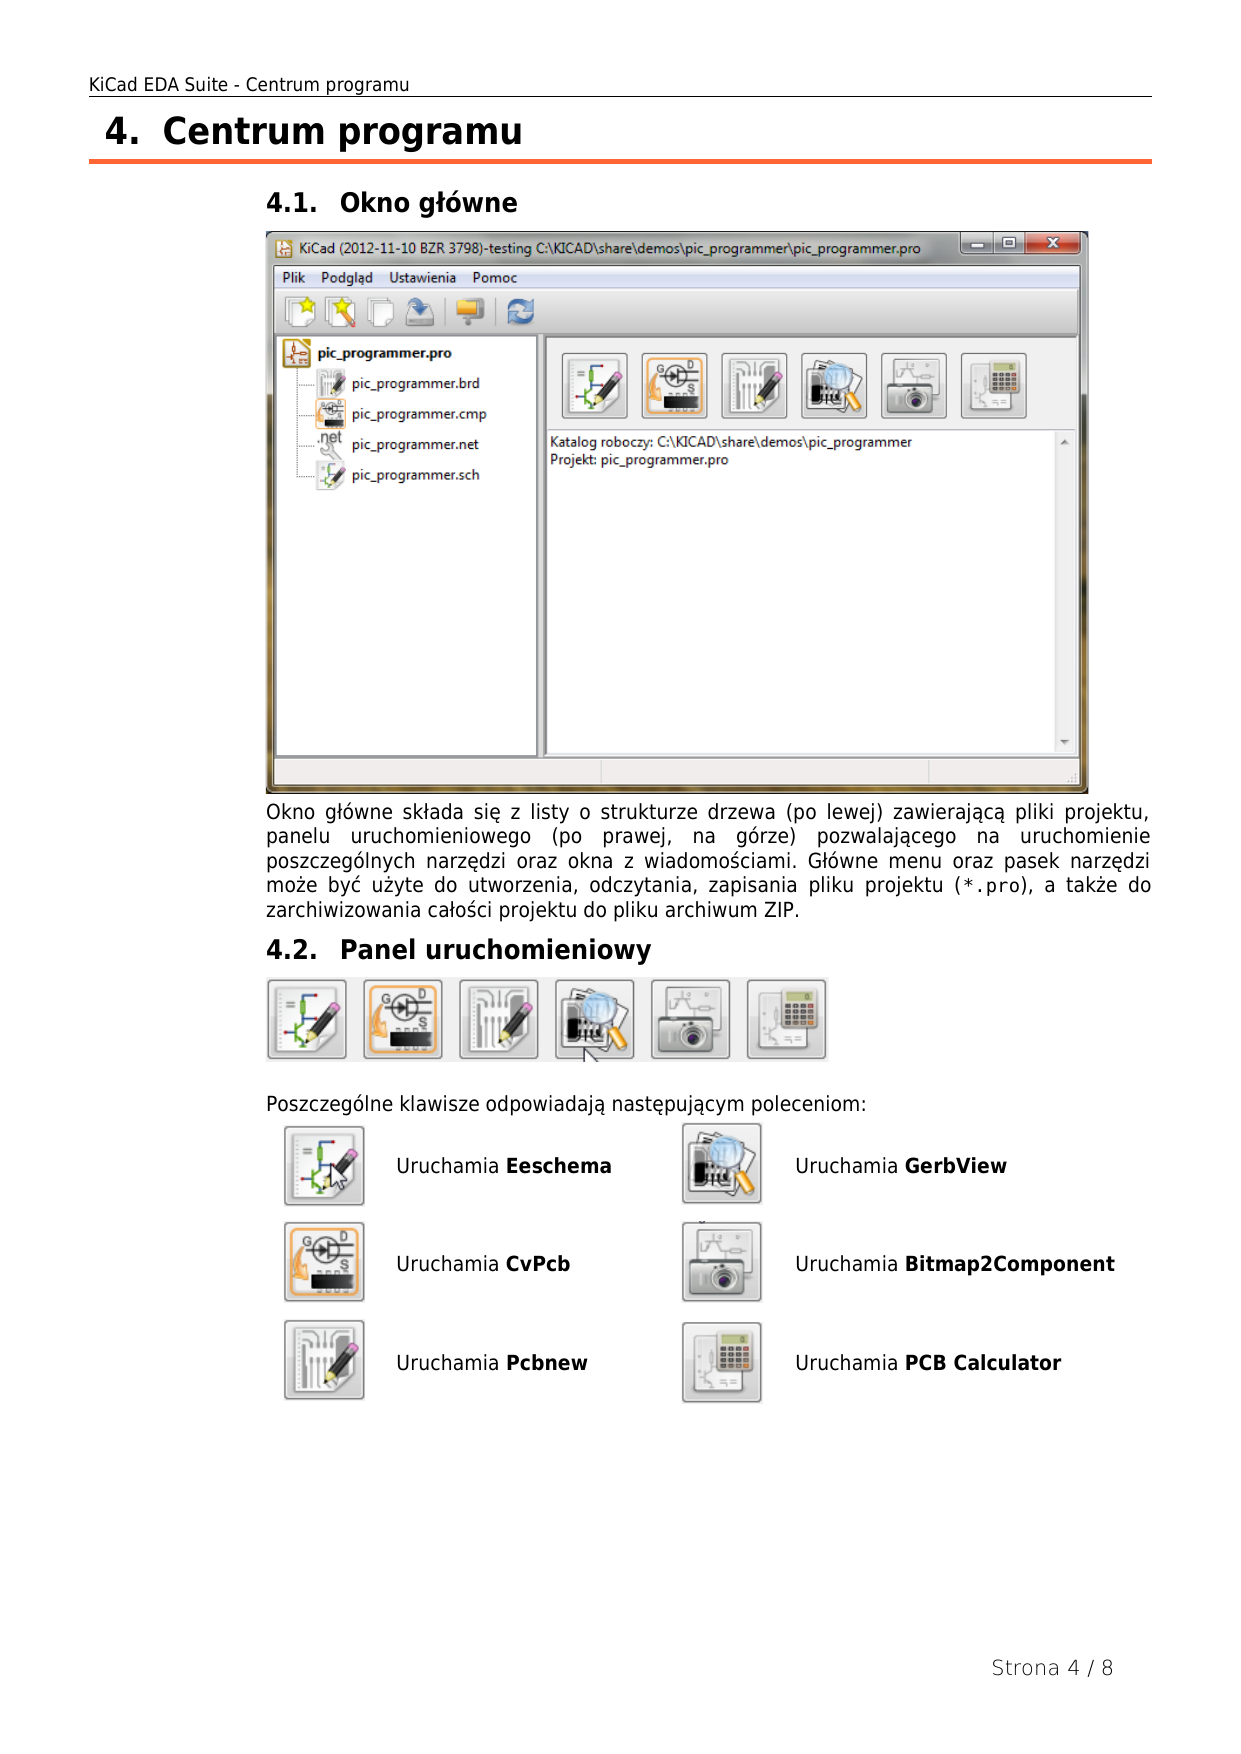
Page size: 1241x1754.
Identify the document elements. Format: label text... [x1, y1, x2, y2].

picture [283, 1319, 366, 1401]
text Poszczególne klawisze odpowiadają następującym poleceniom: [266, 1092, 1152, 1117]
subtitle Centrum programu [88, 103, 1152, 164]
subtitle Okno główne [266, 188, 1152, 219]
table_cell Uruchamia CvPcb [384, 1215, 664, 1313]
picture [283, 1125, 366, 1207]
table_cell [664, 1314, 783, 1412]
table_cell Uruchamia Pcbnew [384, 1314, 664, 1412]
picture [265, 977, 829, 1062]
picture [265, 231, 1089, 794]
table_header Uruchamia GerbView [783, 1117, 1150, 1215]
picture [681, 1322, 763, 1404]
picture [681, 1221, 763, 1303]
table_header Uruchamia Eeschema [384, 1117, 664, 1215]
subtitle Panel uruchomieniowy [266, 934, 1152, 966]
table_cell Uruchamia PCB Calculator [783, 1314, 1150, 1412]
table_header [664, 1117, 783, 1215]
picture [681, 1122, 763, 1205]
table_cell [266, 1314, 384, 1412]
table_cell [664, 1215, 783, 1313]
table_header [266, 1117, 384, 1215]
table_cell [266, 1215, 384, 1313]
table_cell Uruchamia Bitmap2Component [783, 1215, 1150, 1313]
picture [283, 1221, 366, 1303]
text Okno główne składa się z listy o strukturze drzewa (po lewej) zawierającą pliki projektu, panelu uruchomieniowego (po prawej, na górze) pozwalającego na uruchomienie poszczególnych narzędzi oraz okna z wiadomościami. Główne menu oraz pasek narzędzi może być użyte do utworzenia, odczytania, zapisania pliku projektu (*.pro), a także do zarchiwizowania całości projektu do pliku archiwum ZIP. [266, 800, 1152, 922]
